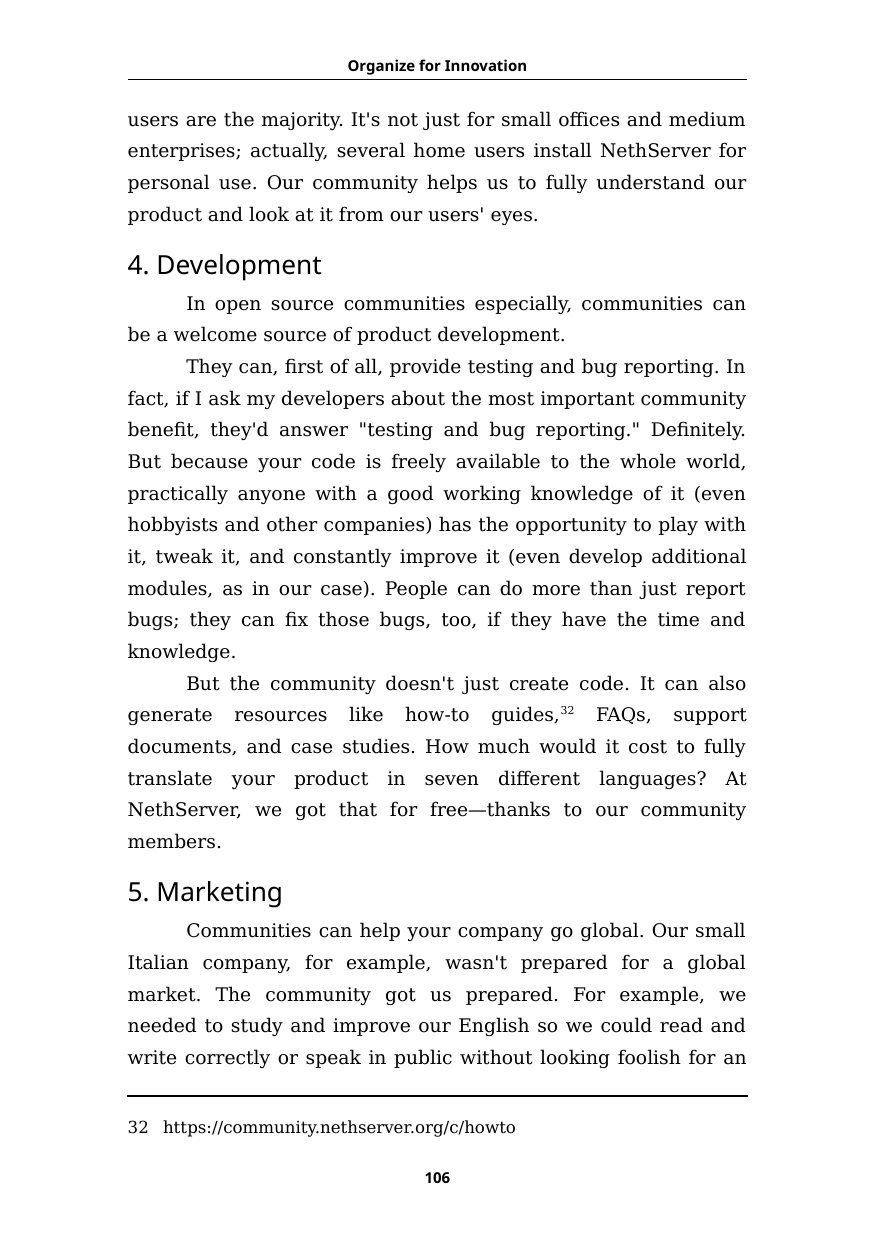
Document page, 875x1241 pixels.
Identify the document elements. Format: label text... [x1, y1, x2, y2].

text users are the majority. It's not just for small offices and medium enterprises; actually, several home users install NethServer for personal use. Our community helps us to fully understand our product and look at it from our users' eyes. [127, 109, 747, 226]
text They can, first of all, provide testing and bug reporting. In fact, if I ask my developers about the most important community benefit, they'd answer "testing and bug reporting." Definitely. But because your code is freely available to the whole world, practically anyone with a good working knowledge of it (even hobbyists and other companies) has the opportunity to play with it, tweak it, and constantly improve it (even develop additional modules, as in our case). People can do more than just report bugs; they can fix those bugs, too, if they have the time and knowledge. [127, 356, 747, 663]
text In open source communities especially, communities can be a welcome source of product development. [127, 293, 747, 346]
text Communities can help your company go global. Our small Italian company, for example, wasn't prepared for a global market. The community got us prepared. For example, we needed to study and improve our English so we could read and write correctly or speak in public without looking foolish for an [127, 920, 747, 1069]
subtitle 4. Development [127, 250, 747, 280]
text https://community.nethserver.org/c/howto [127, 1118, 747, 1138]
subtitle 5. Marketing [127, 877, 747, 908]
text But the community doesn't just create code. It can also generate resources like how-to guides, FAQs, support documents, and case studies. How much would it cost to fully translate your product in seven different languages? At NethServer, we got that for free—thanks to our community members. [127, 673, 747, 853]
